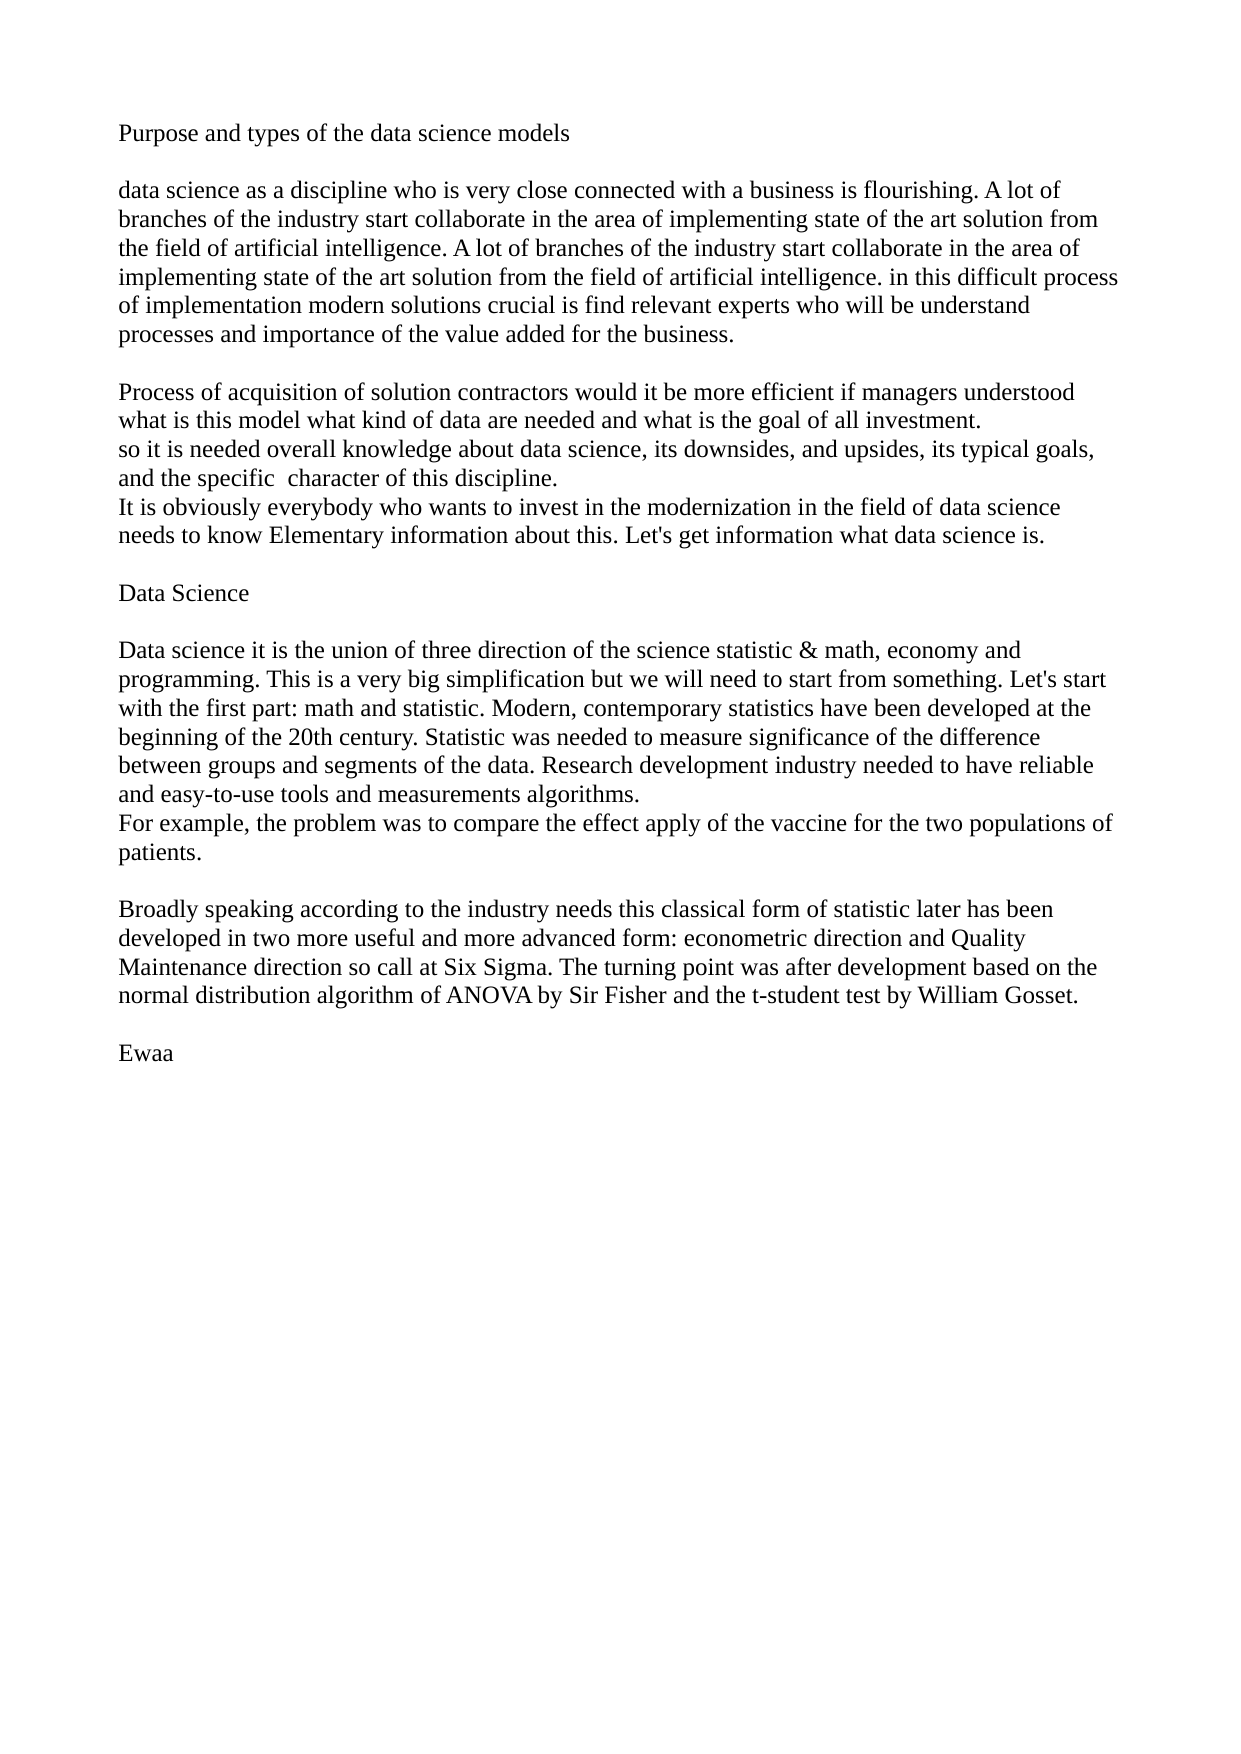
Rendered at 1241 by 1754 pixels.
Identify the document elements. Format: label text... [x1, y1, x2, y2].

text It is obviously everybody who wants to invest in the modernization in the field of data science needs to know Elementary information about this. Let's get information what data science is. [118, 492, 1122, 549]
text Purpose and types of the data science models [118, 118, 1122, 147]
text Broadly speaking according to the industry needs this classical form of statistic later has been developed in two more useful and more advanced form: econometric direction and Quality Maintenance direction so call at Six Sigma. The turning point was after development based on the normal distribution algorithm of ANOVA by Sir Fisher and the t-student test by William Gosset. [118, 894, 1122, 1009]
text For example, the problem was to compare the effect apply of the vaccine for the two populations of patients. [118, 808, 1122, 866]
text data science as a discipline who is very close connected with a business is flourishing. A lot of branches of the industry start collaborate in the area of implementing state of the art solution from the field of artificial intelligence. A lot of branches of the industry start collaborate in the area of implementing state of the art solution from the field of artificial intelligence. in this difficult process of implementation modern solutions crucial is find relevant experts who will be understand processes and importance of the value added for the business. [118, 176, 1122, 348]
text so it is needed overall knowledge about data science, its downsides, and upsides, its typical goals, and the specific character of this discipline. [118, 434, 1122, 492]
text Data Science [118, 578, 1122, 607]
text Data science it is the union of three direction of the science statistic & math, economy and programming. This is a very big simplification but we will need to start from something. Let's start with the first part: math and statistic. Modern, contemporary statistics have been developed at the beginning of the 20th century. Statistic was needed to measure significance of the difference between groups and segments of the data. Research development industry needed to have reliable and easy-to-use tools and measurements algorithms. [118, 636, 1122, 808]
text Process of acquisition of solution contractors would it be more efficient if managers understood what is this model what kind of data are needed and what is the goal of all investment. [118, 377, 1122, 434]
text Ewaa [118, 1038, 1122, 1067]
